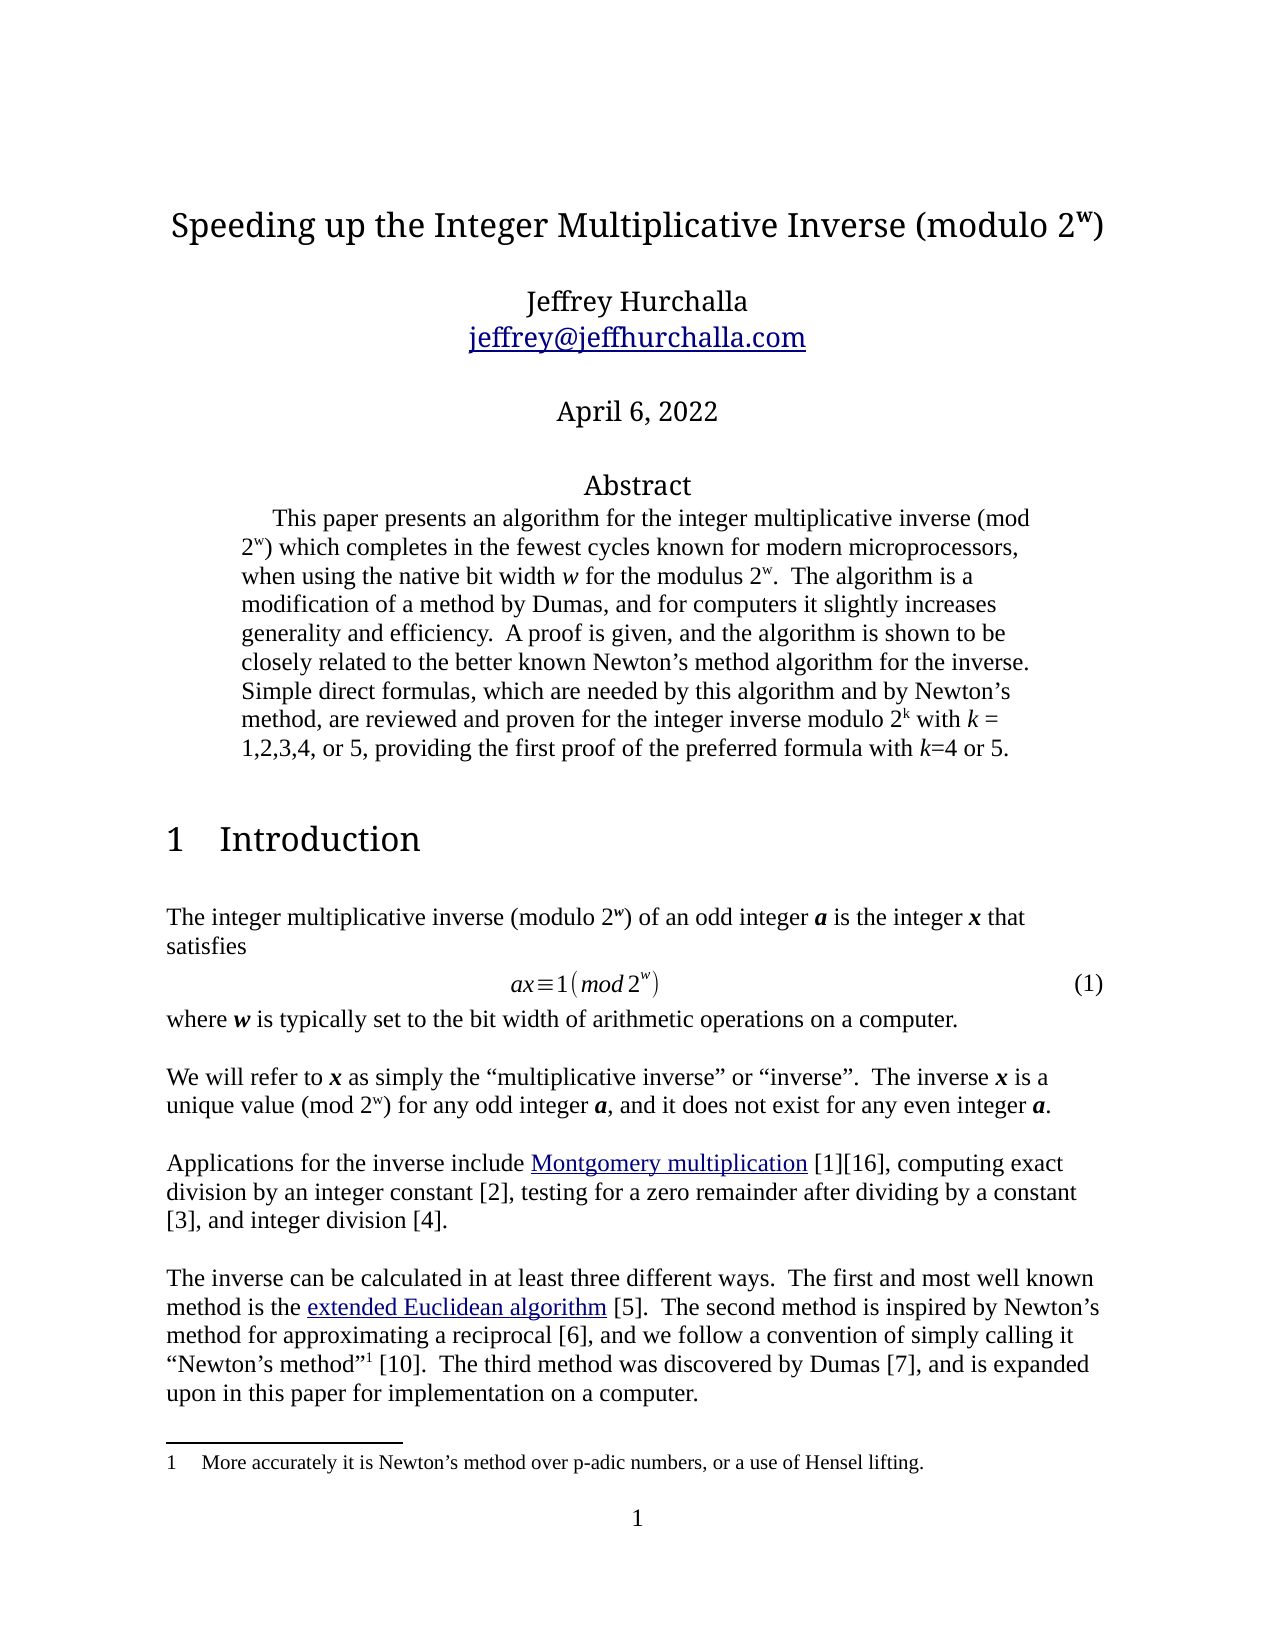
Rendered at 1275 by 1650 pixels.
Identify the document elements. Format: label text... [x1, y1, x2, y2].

text The integer multiplicative inverse (modulo 2w) of an odd integer a is the integer x that satisfies [166, 902, 1109, 960]
text This paper presents an algorithm for the integer multiplicative inverse (mod 2w) which completes in the fewest cycles known for modern microprocessors, when using the native bit width w for the modulus 2w. The algorithm is a modification of a method by Dumas, and for computers it slightly increases generality and efficiency. A proof is given, and the algorithm is shown to be closely related to the better known Newton’s method algorithm for the inverse. Simple direct formulas, which are needed by this algorithm and by Newton’s method, are reviewed and proven for the integer inverse modulo 2k with k = 1,2,3,4, or 5, providing the first proof of the preferred formula with k=4 or 5. [241, 503, 1034, 762]
title Speeding up the Integer Multiplicative Inverse (modulo 2w) [166, 201, 1109, 247]
text Jeffrey Hurchalla [166, 282, 1109, 319]
table_header [166, 960, 1004, 1004]
text jeffrey@jeffhurchalla.com [166, 319, 1109, 356]
subtitle 1 Introduction [166, 816, 1109, 861]
text April 6, 2022 [166, 393, 1109, 429]
text Applications for the inverse include Montgomery multiplication [1][16], computing exact division by an integer constant [2], testing for a zero remainder after dividing by a constant [3], and integer division [4]. [166, 1148, 1109, 1234]
text Abstract [166, 466, 1109, 503]
text where w is typically set to the bit width of arithmetic operations on a computer. [166, 1004, 1109, 1033]
text More accurately it is Newton’s method over p-adic numbers, or a use of Hensel lifting. [166, 1449, 1109, 1474]
text We will refer to x as simply the “multiplicative inverse” or “inverse”. The inverse x is a unique value (mod 2w) for any odd integer a, and it does not exist for any even integer a. [166, 1062, 1109, 1119]
text The inverse can be calculated in at least three different ways. The first and most well known method is the extended Euclidean algorithm [5]. The second method is inspired by Newton’s method for approximating a reciprocal [6], and we follow a convention of simply calling it “Newton’s method” [10]. The third method was discovered by Dumas [7], and is expanded upon in this paper for implementation on a computer. [166, 1263, 1109, 1407]
table_header (1) [1004, 960, 1109, 1004]
